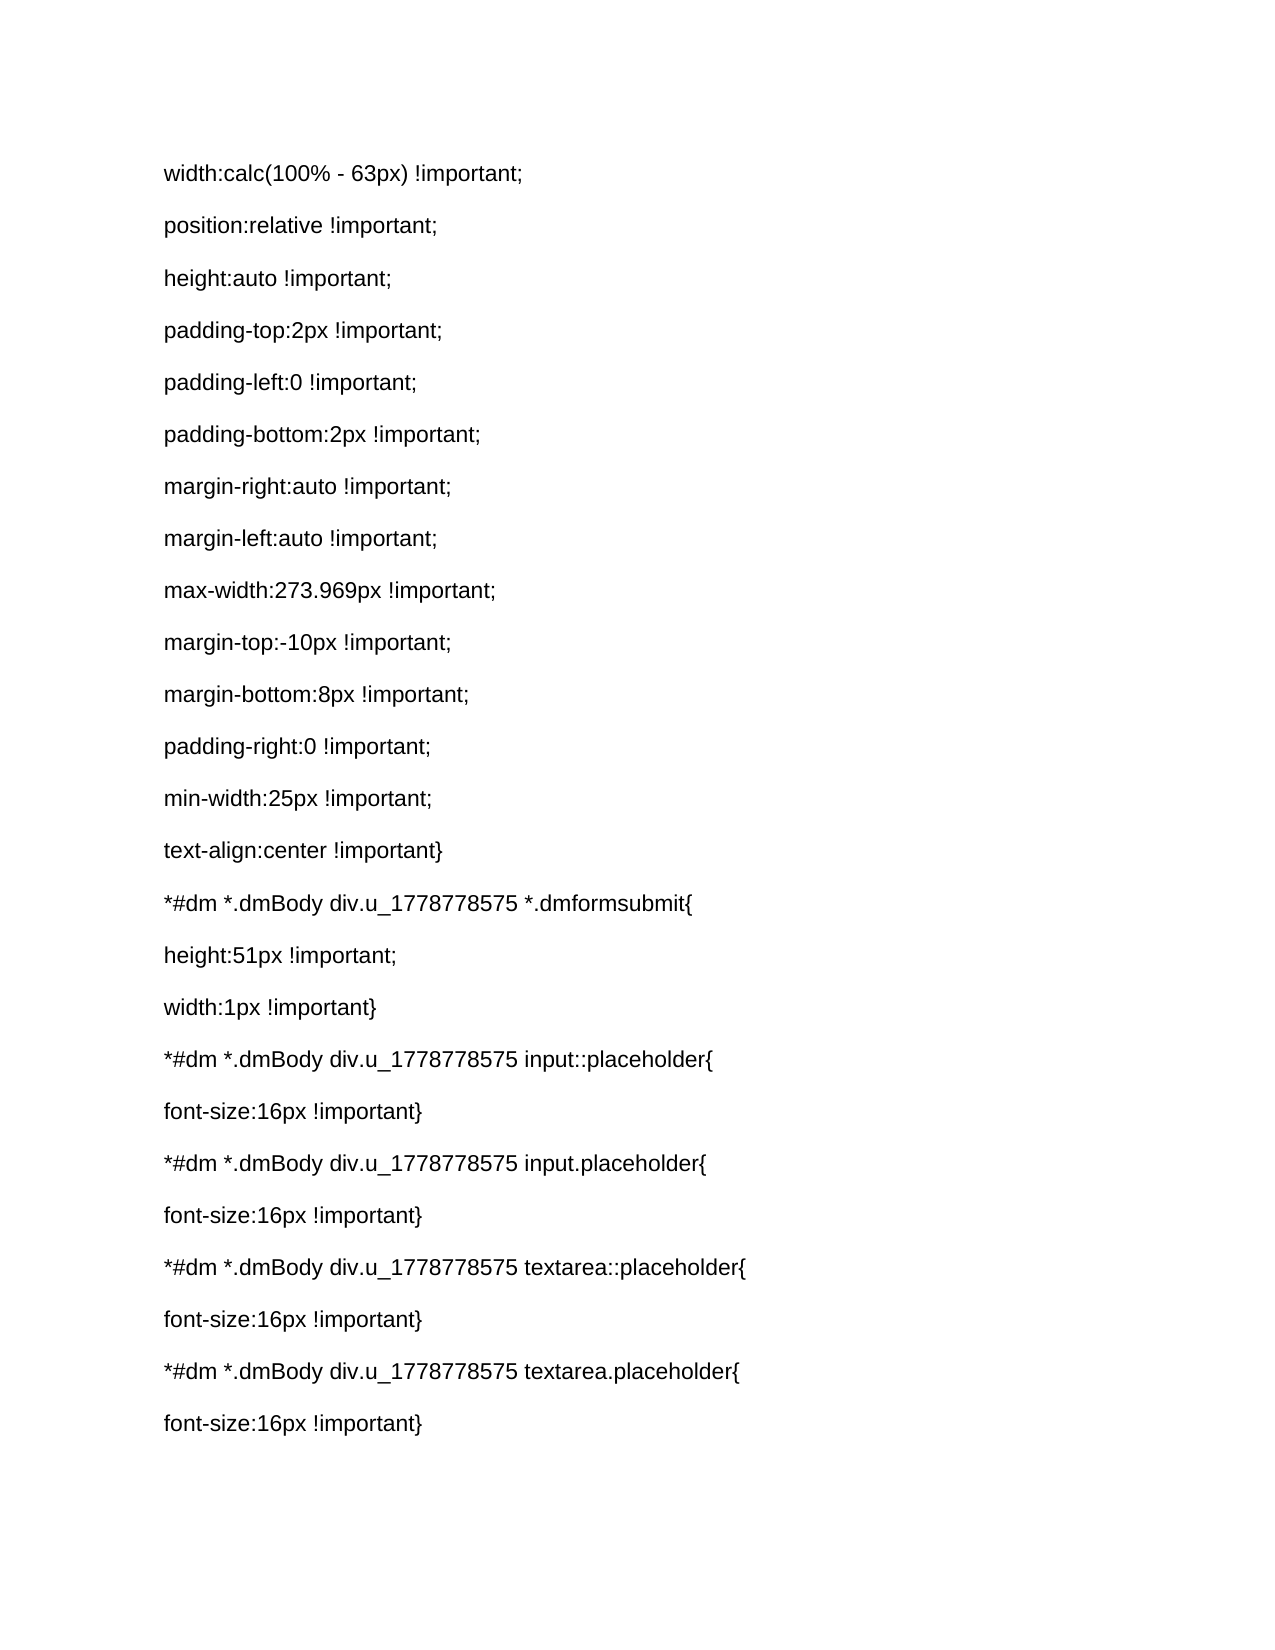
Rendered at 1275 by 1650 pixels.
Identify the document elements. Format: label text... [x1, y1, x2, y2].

table_cell padding-bottom:2px !important; [153, 410, 1125, 462]
table_cell min-width:25px !important; [153, 775, 1125, 827]
table_cell max-width:273.969px !important; [153, 567, 1125, 619]
table_cell text-align:center !important} [153, 827, 1125, 879]
table_cell padding-left:0 !important; [153, 358, 1125, 410]
table_cell height:auto !important; [153, 254, 1125, 306]
table_cell padding-right:0 !important; [153, 723, 1125, 775]
table_cell margin-left:auto !important; [153, 515, 1125, 567]
table_cell width:calc(100% - 63px) !important; [153, 150, 1125, 202]
table_cell *#dm *.dmBody div.u_1778778575 *.dmformsubmit{ [153, 879, 1125, 931]
table_cell margin-bottom:8px !important; [153, 671, 1125, 723]
table_cell margin-right:auto !important; [153, 463, 1125, 514]
table_cell padding-top:2px !important; [153, 306, 1125, 358]
table_cell position:relative !important; [153, 202, 1125, 254]
table_cell font-size:16px !important} [153, 1192, 1125, 1244]
table_cell font-size:16px !important} [153, 1296, 1125, 1348]
table_cell font-size:16px !important} [153, 1088, 1125, 1139]
table_cell margin-top:-10px !important; [153, 619, 1125, 671]
table_cell height:51px !important; [153, 931, 1125, 983]
table_cell font-size:16px !important} [153, 1400, 1125, 1452]
table_cell width:1px !important} [153, 983, 1125, 1035]
table_cell *#dm *.dmBody div.u_1778778575 textarea::placeholder{ [153, 1244, 1125, 1296]
table_cell *#dm *.dmBody div.u_1778778575 textarea.placeholder{ [153, 1348, 1125, 1400]
table_cell *#dm *.dmBody div.u_1778778575 input::placeholder{ [153, 1035, 1125, 1087]
table_cell *#dm *.dmBody div.u_1778778575 input.placeholder{ [153, 1140, 1125, 1192]
